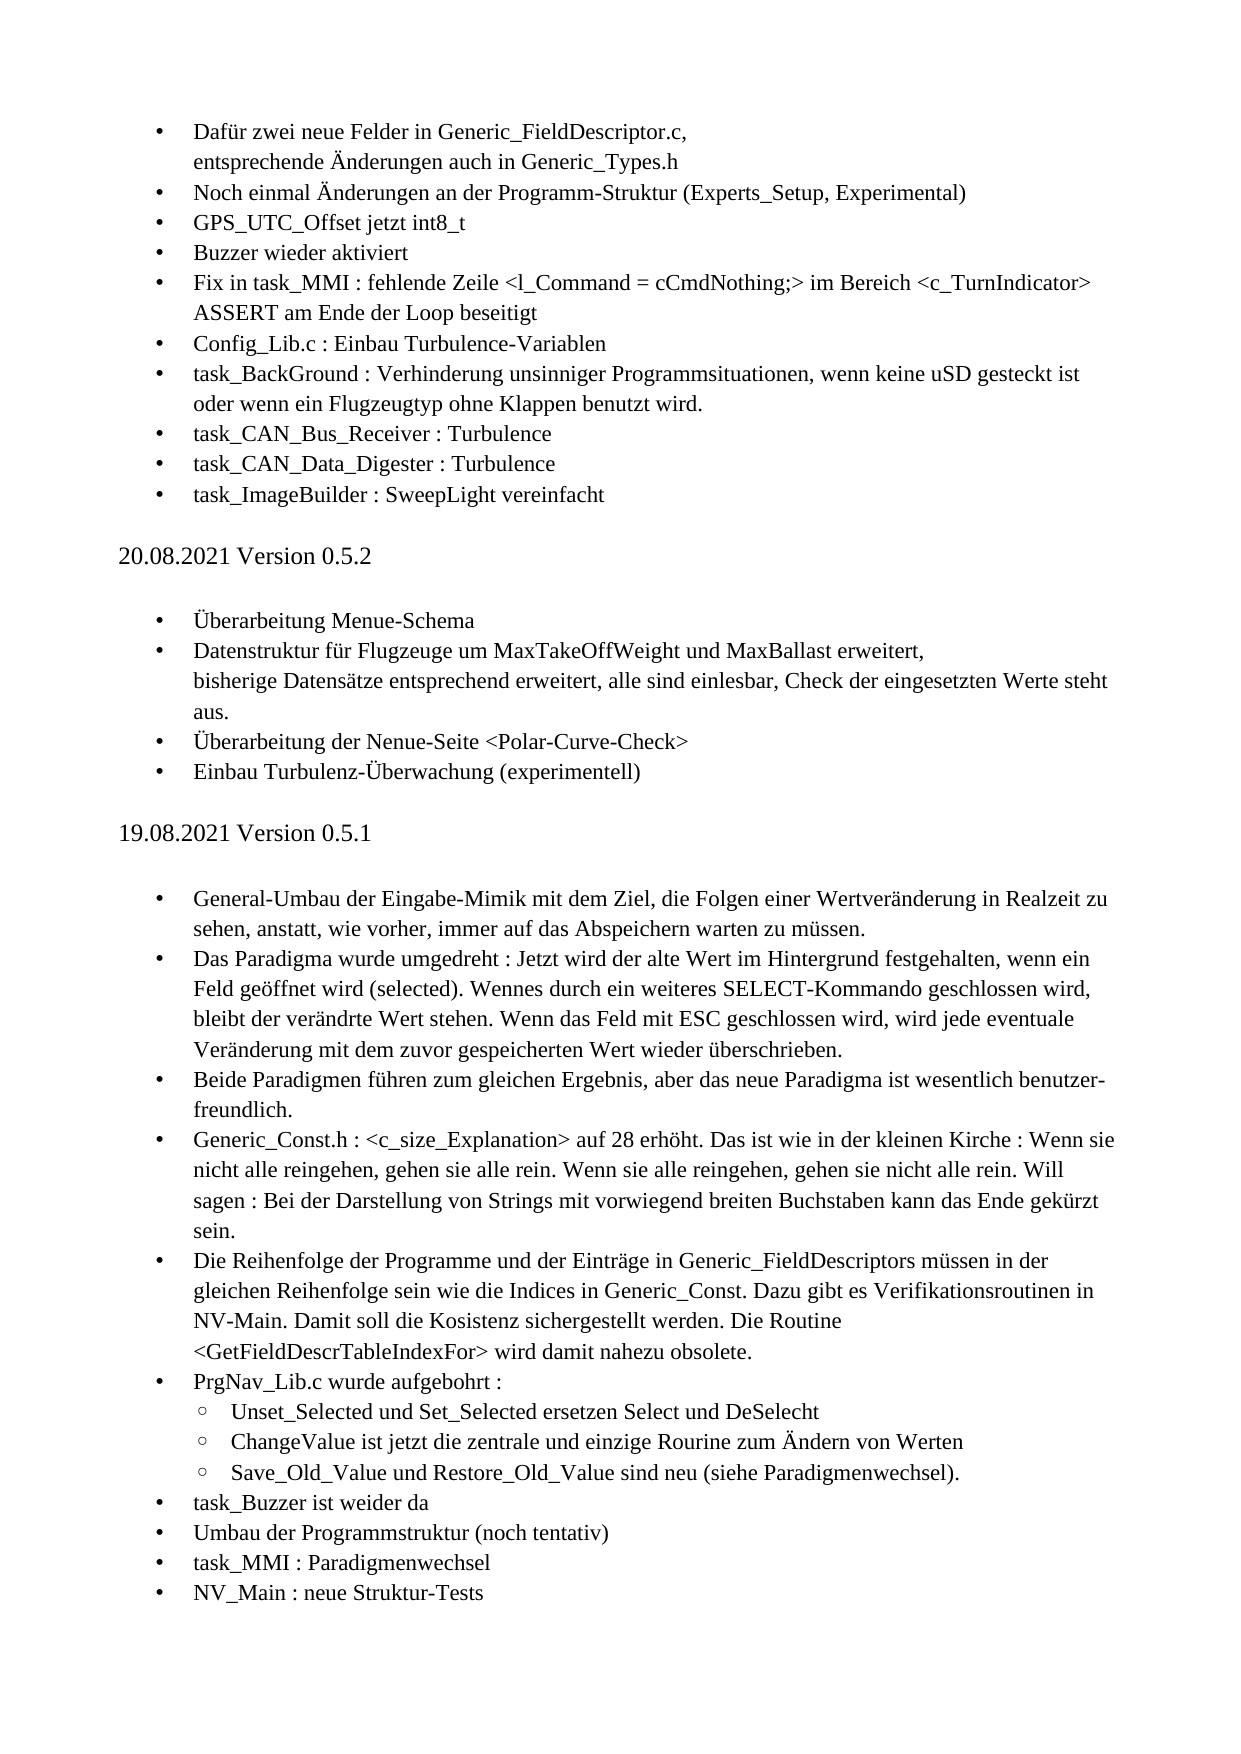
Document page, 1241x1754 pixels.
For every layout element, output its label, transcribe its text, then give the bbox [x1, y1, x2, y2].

list Config_Lib.c : Einbau Turbulence-Variablen [156, 329, 1122, 356]
list GPS_UTC_Offset jetzt int8_t [156, 209, 1122, 235]
list task_Buzzer ist weider da [156, 1489, 1122, 1515]
text 20.08.2021 Version 0.5.2 [118, 541, 1122, 603]
list Überarbeitung der Nenue-Seite <Polar-Curve-Check> [156, 728, 1122, 754]
list PrgNav_Lib.c wurde aufgebohrt : [156, 1368, 1122, 1394]
list Generic_Const.h : <c_size_Explanation> auf 28 erhöht. Das ist wie in der kleinen Kirche : Wenn sie nicht alle reingehen, gehen sie alle rein. Wenn sie alle reingehen, gehen sie nicht alle rein. Will sagen : Bei der Darstellung von Strings mit vorwiegend breiten Buchstaben kann das Ende gekürzt sein. [156, 1126, 1122, 1243]
list Fix in task_MMI : fehlende Zeile <l_Command = cCmdNothing;> im Bereich <c_TurnIndicator> ASSERT am Ende der Loop beseitigt [156, 269, 1122, 326]
list ChangeValue ist jetzt die zentrale und einzige Rourine zum Ändern von Werten [193, 1428, 1122, 1455]
list Das Paradigma wurde umgedreht : Jetzt wird der alte Wert im Hintergrund festgehalten, wenn ein Feld geöffnet wird (selected). Wennes durch ein weiteres SELECT-Kommando geschlossen wird, bleibt der verändrte Wert stehen. Wenn das Feld mit ESC geschlossen wird, wird jede eventuale Veränderung mit dem zuvor gespeicherten Wert wieder überschrieben. [156, 945, 1122, 1062]
list General-Umbau der Eingabe-Mimik mit dem Ziel, die Folgen einer Wertveränderung in Realzeit zu sehen, anstatt, wie vorher, immer auf das Abspeichern warten zu müssen. [156, 884, 1122, 941]
list Noch einmal Änderungen an der Programm-Struktur (Experts_Setup, Experimental) [156, 178, 1122, 205]
list Umbau der Programmstruktur (noch tentativ) [156, 1519, 1122, 1545]
list task_CAN_Bus_Receiver : Turbulence [156, 420, 1122, 447]
list Überarbeitung Menue-Schema [156, 607, 1122, 633]
list NV_Main : neue Struktur-Tests [156, 1579, 1122, 1606]
text 19.08.2021 Version 0.5.1 [118, 818, 1122, 880]
list task_BackGround : Verhinderung unsinniger Programmsituationen, wenn keine uSD gesteckt ist oder wenn ein Flugzeugtyp ohne Klappen benutzt wird. [156, 360, 1122, 416]
list Beide Paradigmen führen zum gleichen Ergebnis, aber das neue Paradigma ist wesentlich benutzer-freundlich. [156, 1066, 1122, 1122]
list Einbau Turbulenz-Überwachung (experimentell) [156, 758, 1122, 815]
list Datenstruktur für Flugzeuge um MaxTakeOffWeight und MaxBallast erweitert, bisherige Datensätze entsprechend erweitert, alle sind einlesbar, Check der eingesetzten Werte steht aus. [156, 637, 1122, 724]
list task_MMI : Paradigmenwechsel [156, 1549, 1122, 1576]
list Die Reihenfolge der Programme und der Einträge in Generic_FieldDescriptors müssen in der gleichen Reihenfolge sein wie die Indices in Generic_Const. Dazu gibt es Verifikationsroutinen in NV-Main. Damit soll die Kosistenz sichergestellt werden. Die Routine <GetFieldDescrTableIndexFor> wird damit nahezu obsolete. [156, 1247, 1122, 1364]
list task_CAN_Data_Digester : Turbulence [156, 450, 1122, 477]
list Unset_Selected und Set_Selected ersetzen Select und DeSelecht [193, 1398, 1122, 1424]
list Buzzer wieder aktiviert [156, 239, 1122, 265]
list task_ImageBuilder : SweepLight vereinfacht [156, 481, 1122, 537]
list Save_Old_Value und Restore_Old_Value sind neu (siehe Paradigmenwechsel). [193, 1458, 1122, 1485]
list Dafür zwei neue Felder in Generic_FieldDescriptor.c, entsprechende Änderungen auch in Generic_Types.h [156, 118, 1122, 175]
